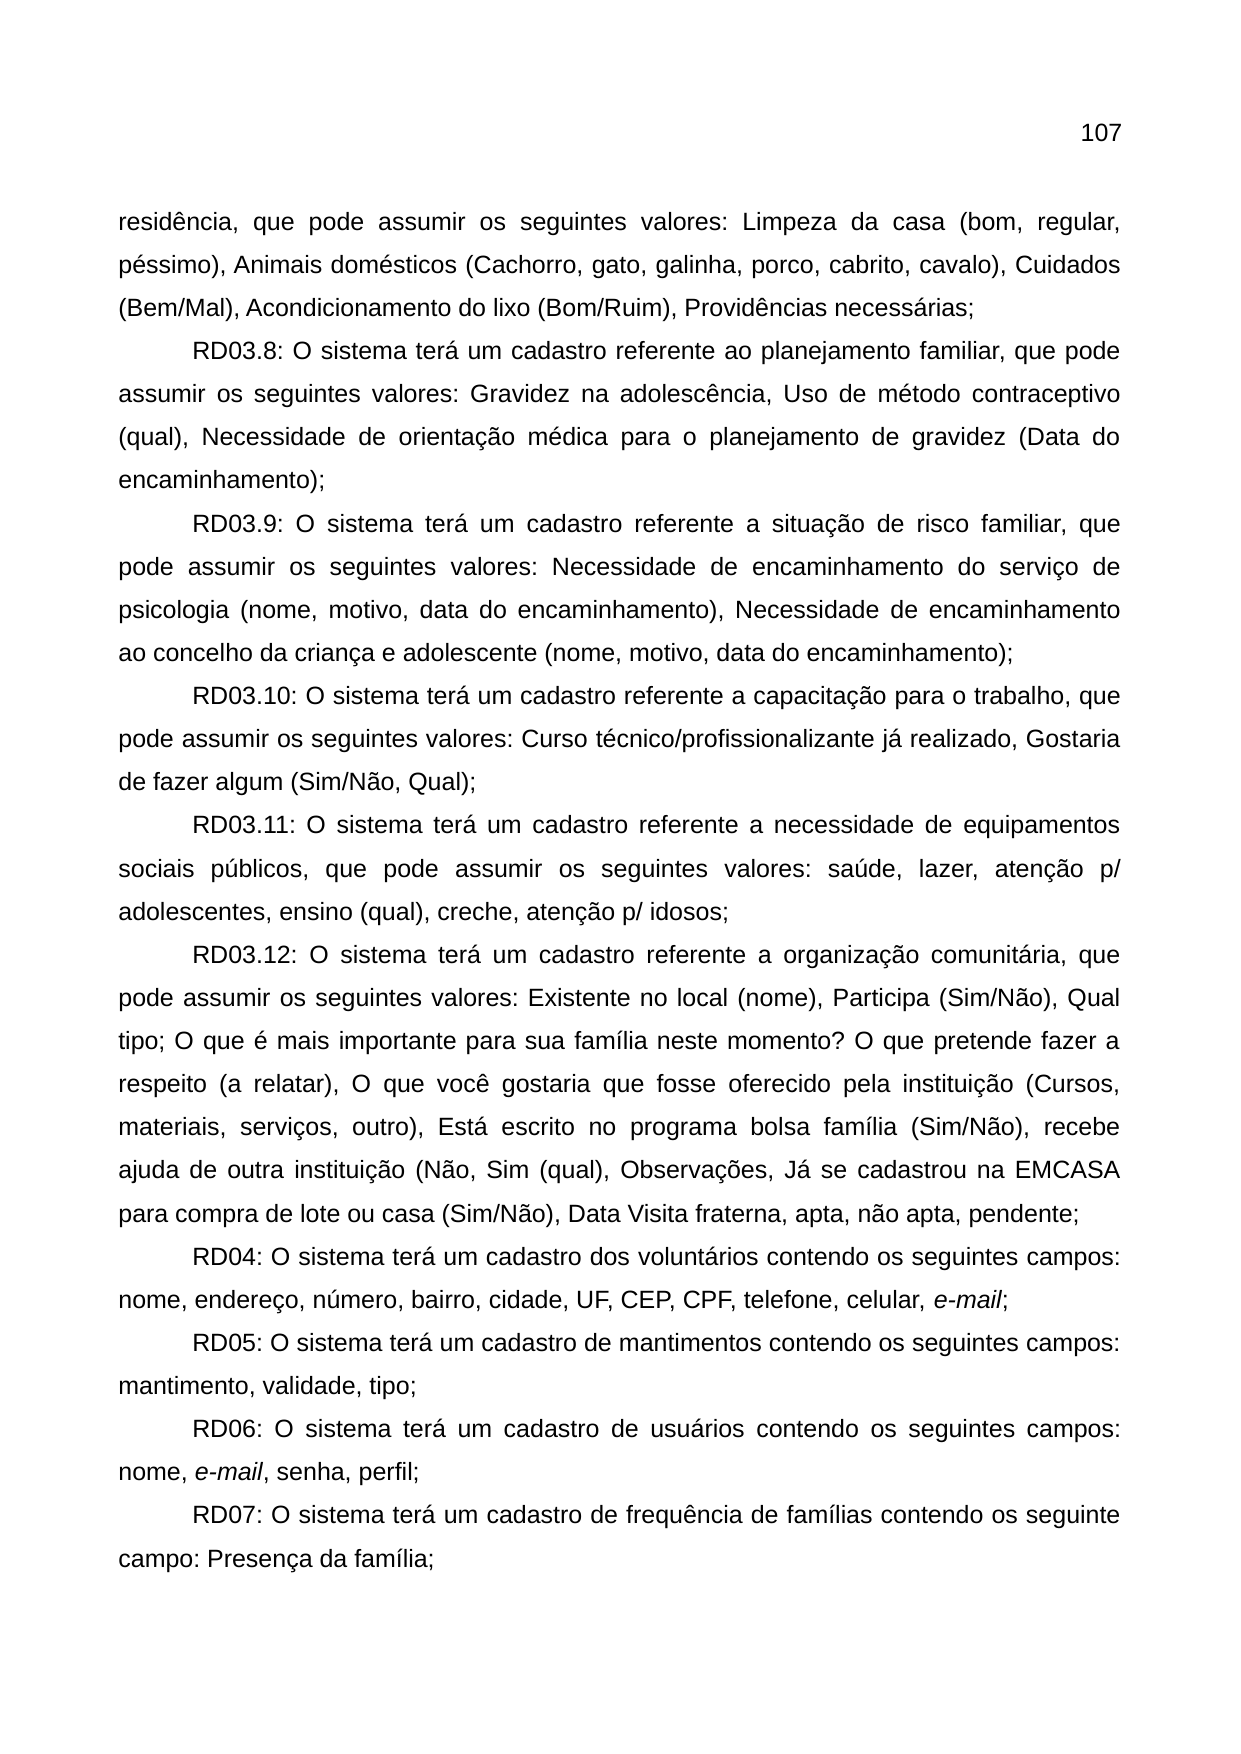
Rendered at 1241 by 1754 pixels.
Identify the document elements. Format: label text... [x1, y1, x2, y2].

text RD03.10: O sistema terá um cadastro referente a capacitação para o trabalho, que pode assumir os seguintes valores: Curso técnico/profissionalizante já realizado, Gostaria de fazer algum (Sim/Não, Qual); [118, 681, 1122, 796]
text residência, que pode assumir os seguintes valores: Limpeza da casa (bom, regular, péssimo), Animais domésticos (Cachorro, gato, galinha, porco, cabrito, cavalo), Cuidados (Bem/Mal), Acondicionamento do lixo (Bom/Ruim), Providências necessárias; [118, 207, 1122, 322]
text RD06: O sistema terá um cadastro de usuários contendo os seguintes campos: nome, e-mail, senha, perfil; [118, 1414, 1122, 1486]
text RD03.9: O sistema terá um cadastro referente a situação de risco familiar, que pode assumir os seguintes valores: Necessidade de encaminhamento do serviço de psicologia (nome, motivo, data do encaminhamento), Necessidade de encaminhamento ao concelho da criança e adolescente (nome, motivo, data do encaminhamento); [118, 508, 1122, 667]
text RD03.12: O sistema terá um cadastro referente a organização comunitária, que pode assumir os seguintes valores: Existente no local (nome), Participa (Sim/Não), Qual tipo; O que é mais importante para sua família neste momento? O que pretende fazer a respeito (a relatar), O que você gostaria que fosse oferecido pela instituição (Cursos, materiais, serviços, outro), Está escrito no programa bolsa família (Sim/Não), recebe ajuda de outra instituição (Não, Sim (qual), Observações, Já se cadastrou na EMCASA para compra de lote ou casa (Sim/Não), Data Visita fraterna, apta, não apta, pendente; [118, 940, 1122, 1227]
text RD07: O sistema terá um cadastro de frequência de famílias contendo os seguinte campo: Presença da família; [118, 1500, 1122, 1572]
text RD03.8: O sistema terá um cadastro referente ao planejamento familiar, que pode assumir os seguintes valores: Gravidez na adolescência, Uso de método contraceptivo (qual), Necessidade de orientação médica para o planejamento de gravidez (Data do encaminhamento); [118, 336, 1122, 494]
text RD04: O sistema terá um cadastro dos voluntários contendo os seguintes campos: nome, endereço, número, bairro, cidade, UF, CEP, CPF, telefone, celular, e-mail; [118, 1242, 1122, 1313]
text RD03.11: O sistema terá um cadastro referente a necessidade de equipamentos sociais públicos, que pode assumir os seguintes valores: saúde, lazer, atenção p/ adolescentes, ensino (qual), creche, atenção p/ idosos; [118, 810, 1122, 925]
text RD05: O sistema terá um cadastro de mantimentos contendo os seguintes campos: mantimento, validade, tipo; [118, 1328, 1122, 1400]
